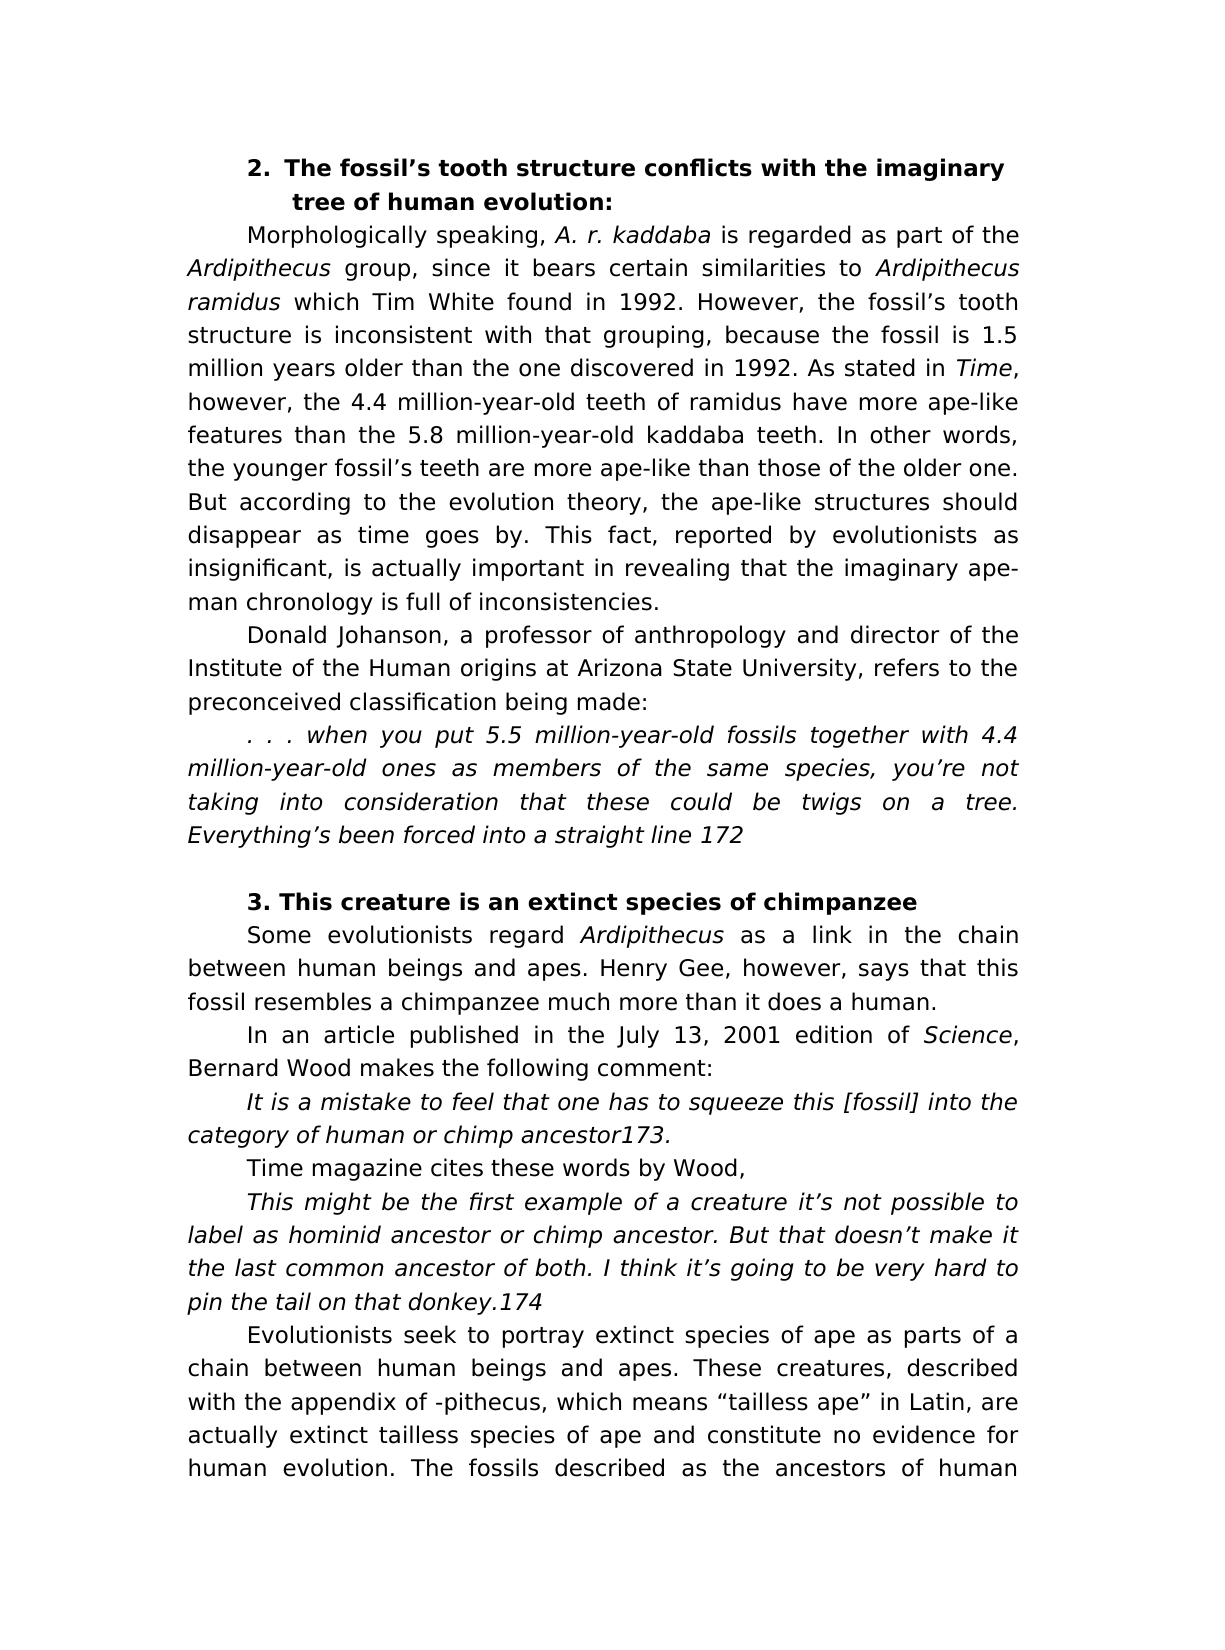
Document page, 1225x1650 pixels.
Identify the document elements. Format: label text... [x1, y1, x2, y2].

text Evolutionists seek to portray extinct species of ape as parts of a chain between human beings and apes. These creatures, described with the appendix of -pithecus, which means “tailless ape” in Latin, are actually extinct tailless species of ape and constitute no evidence for human evolution. The fossils described as the ancestors of human [187, 1317, 1020, 1483]
text . . . when you put 5.5 million-year-old fossils together with 4.4 million-year-old ones as members of the same species, you’re not taking into consideration that these could be twigs on a tree. Everything’s been forced into a straight line 172 [187, 717, 1020, 850]
text 3. This creature is an extinct species of chimpanzee [187, 883, 1020, 917]
text tree of human evolution: [268, 183, 1020, 217]
text Morphologically speaking, A. r. kaddaba is regarded as part of the Ardipithecus group, since it bears certain similarities to Ardipithecus ramidus which Tim White found in 1992. However, the fossil’s tooth structure is inconsistent with that grouping, because the fossil is 1.5 million years older than the one discovered in 1992. As stated in Time, however, the 4.4 million-year-old teeth of ramidus have more ape-like features than the 5.8 million-year-old kaddaba teeth. In other words, the younger fossil’s teeth are more ape-like than those of the older one. But according to the evolution theory, the ape-like structures should disappear as time goes by. This fact, reported by evolutionists as insignificant, is actually important in revealing that the imaginary ape-man chronology is full of inconsistencies. [187, 217, 1020, 617]
text Some evolutionists regard Ardipithecus as a link in the chain between human beings and apes. Henry Gee, however, says that this fossil resembles a chimpanzee much more than it does a human. [187, 917, 1020, 1017]
text In an article published in the July 13, 2001 edition of Science, Bernard Wood makes the following comment: [187, 1017, 1020, 1083]
text Donald Johanson, a professor of anthropology and director of the Institute of the Human origins at Arizona State University, refers to the preconceived classification being made: [187, 617, 1020, 717]
text This might be the first example of a creature it’s not possible to label as hominid ancestor or chimp ancestor. But that doesn’t make it the last common ancestor of both. I think it’s going to be very hard to pin the tail on that donkey.174 [187, 1183, 1020, 1317]
list The fossil’s tooth structure conflicts with the imaginary [247, 150, 1020, 183]
text It is a mistake to feel that one has to squeeze this [fossil] into the category of human or chimp ancestor173. [187, 1083, 1020, 1150]
text Time magazine cites these words by Wood, [187, 1150, 1020, 1183]
